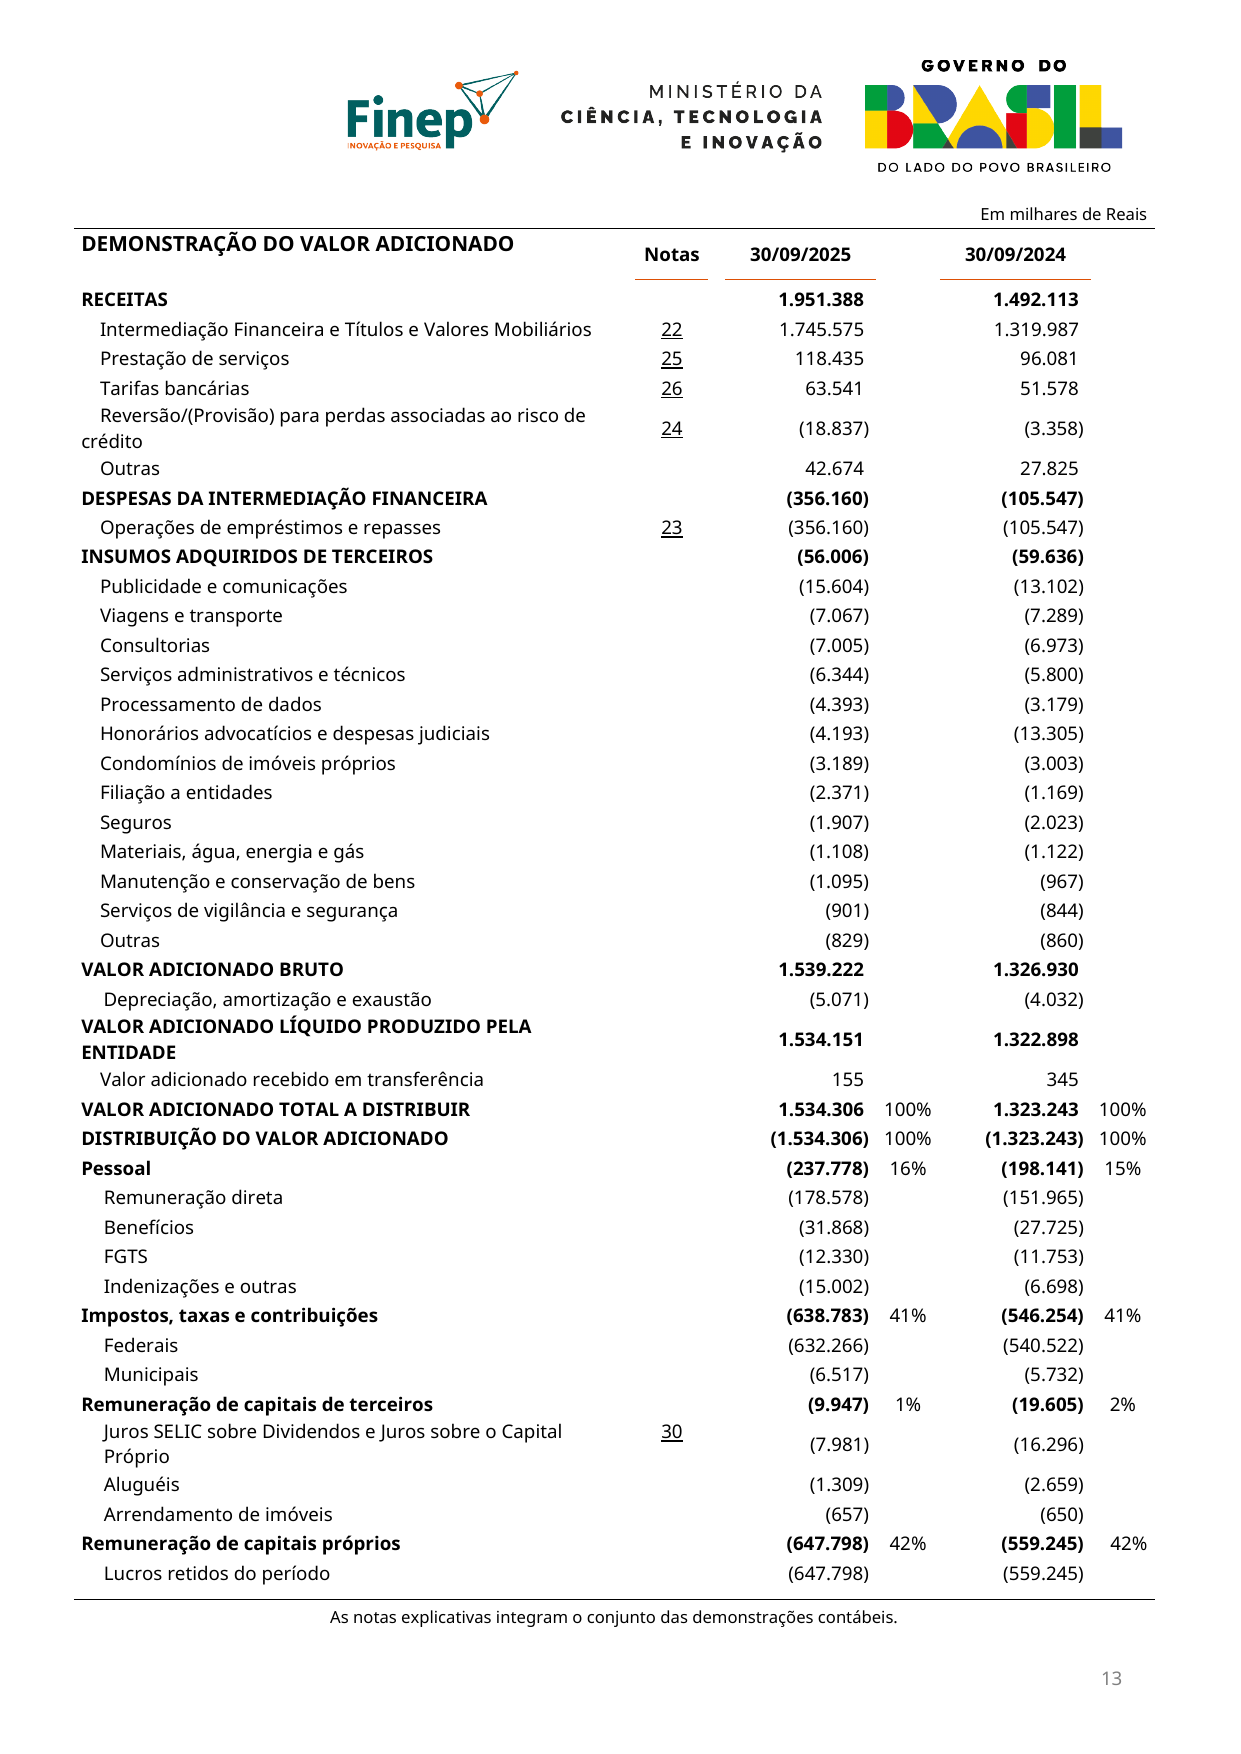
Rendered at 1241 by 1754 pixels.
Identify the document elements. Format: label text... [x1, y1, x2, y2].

table_cell [876, 1330, 940, 1359]
table_cell [708, 373, 725, 402]
table_cell [635, 984, 708, 1013]
table_cell Consultorias [74, 630, 635, 660]
table_cell [1091, 1065, 1154, 1094]
table_cell [1091, 1469, 1154, 1499]
table_cell [1091, 344, 1154, 373]
table_cell 1.534.306 [725, 1094, 876, 1123]
table_cell 25 [635, 344, 708, 373]
table_cell [876, 1587, 940, 1599]
table_cell (650) [940, 1499, 1091, 1528]
table_cell [1091, 984, 1154, 1013]
table_cell [708, 1469, 725, 1499]
table_cell Publicidade e comunicações [74, 571, 635, 601]
table_cell [1091, 483, 1154, 512]
table_cell RECEITAS [74, 285, 635, 314]
table_cell [635, 925, 708, 954]
table_cell Serviços de vigilância e segurança [74, 896, 635, 925]
table_cell (27.725) [940, 1212, 1091, 1241]
table_cell [708, 344, 725, 373]
table_cell [1091, 660, 1154, 689]
table_cell [876, 866, 940, 896]
table_cell [876, 542, 940, 571]
table_cell INSUMOS ADQUIRIDOS DE TERCEIROS [74, 542, 635, 571]
table_cell (1.534.306) [725, 1124, 876, 1153]
table_cell 2% [1091, 1389, 1154, 1418]
table_cell (105.547) [940, 483, 1091, 512]
table_cell [1091, 896, 1154, 925]
table_cell (198.141) [940, 1153, 1091, 1182]
table_cell (13.102) [940, 571, 1091, 601]
table_cell 22 [635, 314, 708, 343]
table_cell [708, 1153, 725, 1182]
table_cell (4.032) [940, 984, 1091, 1013]
table_cell (844) [940, 896, 1091, 925]
table_cell [876, 279, 940, 284]
table_cell [876, 689, 940, 719]
table_cell Intermediação Financeira e Títulos e Valores Mobiliários [74, 314, 635, 343]
table_cell [635, 1014, 708, 1064]
table_cell [635, 285, 708, 314]
table_cell (829) [725, 925, 876, 954]
table_cell [876, 984, 940, 1013]
table_cell (56.006) [725, 542, 876, 571]
table_cell (356.160) [725, 483, 876, 512]
table_cell [635, 719, 708, 748]
table_cell [876, 630, 940, 660]
table_cell [74, 1587, 635, 1599]
table_cell [708, 513, 725, 542]
table_cell Benefícios [74, 1212, 635, 1241]
table_cell FGTS [74, 1241, 635, 1271]
table_cell [708, 1359, 725, 1389]
table_cell [708, 1094, 725, 1123]
table_cell (15.002) [725, 1271, 876, 1300]
table_cell (901) [725, 896, 876, 925]
table_cell Arrendamento de imóveis [74, 1499, 635, 1528]
table_cell (151.965) [940, 1183, 1091, 1212]
table_cell [876, 719, 940, 748]
table_cell 1.322.898 [940, 1014, 1091, 1064]
table_cell 1.534.151 [725, 1014, 876, 1064]
table_cell [1091, 601, 1154, 630]
table_cell Indenizações e outras [74, 1271, 635, 1300]
table_cell Reversão/(Provisão) para perdas associadas ao risco de crédito [74, 403, 635, 453]
table_cell (6.973) [940, 630, 1091, 660]
table_cell 30/09/2025 [725, 229, 876, 278]
table_cell 345 [940, 1065, 1091, 1094]
table_cell 30 [635, 1418, 708, 1469]
table_cell [876, 314, 940, 343]
table_cell [708, 748, 725, 778]
table_cell [1091, 778, 1154, 807]
table_cell [708, 483, 725, 512]
table_cell [1091, 314, 1154, 343]
table_cell (5.071) [725, 984, 876, 1013]
table_cell [635, 1153, 708, 1182]
table_cell (647.798) [725, 1558, 876, 1587]
table_cell [708, 1558, 725, 1587]
table_cell [635, 571, 708, 601]
table_cell (3.358) [940, 403, 1091, 453]
table_cell [635, 1330, 708, 1359]
table_cell 42.674 [725, 454, 876, 483]
table_cell [635, 1558, 708, 1587]
table_cell Honorários advocatícios e despesas judiciais [74, 719, 635, 748]
table_cell (647.798) [725, 1528, 876, 1558]
table_cell [635, 807, 708, 837]
table_cell [708, 601, 725, 630]
table_cell Outras [74, 454, 635, 483]
table_header [635, 199, 708, 228]
table_cell [635, 1271, 708, 1300]
table_cell (6.698) [940, 1271, 1091, 1300]
table_cell DISTRIBUIÇÃO DO VALOR ADICIONADO [74, 1124, 635, 1153]
table_cell (2.371) [725, 778, 876, 807]
table_cell [876, 229, 940, 278]
table_cell 30/09/2024 [940, 229, 1091, 278]
table_cell 51.578 [940, 373, 1091, 402]
table_cell [708, 285, 725, 314]
table_cell 15% [1091, 1153, 1154, 1182]
table_cell 1.326.930 [940, 955, 1091, 984]
table_cell 24 [635, 403, 708, 453]
table_cell [635, 1065, 708, 1094]
table_cell [725, 1587, 876, 1599]
table_cell (1.323.243) [940, 1124, 1091, 1153]
table_cell [1091, 1558, 1154, 1587]
table_cell Prestação de serviços [74, 344, 635, 373]
table_cell Municipais [74, 1359, 635, 1389]
table_cell (638.783) [725, 1300, 876, 1330]
table_cell [876, 403, 940, 453]
table_cell Notas [635, 229, 708, 278]
table_cell [1091, 837, 1154, 866]
table_cell [708, 542, 725, 571]
table_cell [708, 689, 725, 719]
table_cell (3.189) [725, 748, 876, 778]
table_cell [1091, 1212, 1154, 1241]
table_cell [635, 778, 708, 807]
table_cell (31.868) [725, 1212, 876, 1241]
table_cell [876, 807, 940, 837]
table_cell [708, 1271, 725, 1300]
table_cell [876, 1183, 940, 1212]
table_cell [1091, 403, 1154, 453]
table_cell 63.541 [725, 373, 876, 402]
table_cell [1091, 1271, 1154, 1300]
table_cell 100% [876, 1094, 940, 1123]
table_cell [635, 1359, 708, 1389]
table_cell [635, 630, 708, 660]
table_cell (59.636) [940, 542, 1091, 571]
table_cell 118.435 [725, 344, 876, 373]
table_cell [635, 1183, 708, 1212]
table_cell [708, 403, 725, 453]
table_cell [1091, 807, 1154, 837]
table_cell [1091, 1330, 1154, 1359]
table_cell 16% [876, 1153, 940, 1182]
table_cell 1.319.987 [940, 314, 1091, 343]
table_cell [708, 925, 725, 954]
table_cell [876, 1241, 940, 1271]
table_cell Federais [74, 1330, 635, 1359]
table_cell [1091, 571, 1154, 601]
table_cell [876, 454, 940, 483]
table_cell [876, 1469, 940, 1499]
table_cell 100% [876, 1124, 940, 1153]
table_cell [876, 748, 940, 778]
table_cell [708, 1499, 725, 1528]
table_cell [876, 1271, 940, 1300]
table_cell [635, 601, 708, 630]
table_cell [708, 571, 725, 601]
table_cell [635, 454, 708, 483]
table_cell [1091, 1241, 1154, 1271]
table_cell (632.266) [725, 1330, 876, 1359]
table_cell Remuneração de capitais próprios [74, 1528, 635, 1558]
table_cell Demonstração do Valor Adicionado [74, 229, 635, 278]
table_cell [635, 748, 708, 778]
table_cell [635, 483, 708, 512]
table_cell [876, 1212, 940, 1241]
table_cell (5.732) [940, 1359, 1091, 1389]
table_cell Depreciação, amortização e exaustão [74, 984, 635, 1013]
table_cell [635, 660, 708, 689]
table_cell (559.245) [940, 1528, 1091, 1558]
table_cell (19.605) [940, 1389, 1091, 1418]
table_header [74, 199, 635, 228]
table_cell [876, 1065, 940, 1094]
table_cell Seguros [74, 807, 635, 837]
table_cell (559.245) [940, 1558, 1091, 1587]
table_cell (1.169) [940, 778, 1091, 807]
table_cell [876, 1558, 940, 1587]
table_cell [876, 571, 940, 601]
table_cell Manutenção e conservação de bens [74, 866, 635, 896]
table_cell [725, 280, 876, 284]
table_cell [708, 837, 725, 866]
table_cell [708, 1065, 725, 1094]
table_cell [635, 837, 708, 866]
table_cell 100% [1091, 1124, 1154, 1153]
table_cell (7.981) [725, 1418, 876, 1469]
table_cell [876, 1499, 940, 1528]
table_cell [708, 1124, 725, 1153]
table_cell (13.305) [940, 719, 1091, 748]
table_cell [635, 866, 708, 896]
table_cell [1091, 1014, 1154, 1064]
table_cell [1091, 454, 1154, 483]
table_cell [708, 1528, 725, 1558]
table_cell Pessoal [74, 1153, 635, 1182]
table_cell [708, 1241, 725, 1271]
table_cell (12.330) [725, 1241, 876, 1271]
table_cell Tarifas bancárias [74, 373, 635, 402]
table_cell [708, 778, 725, 807]
table_cell (540.522) [940, 1330, 1091, 1359]
table_cell 1.323.243 [940, 1094, 1091, 1123]
table_cell [876, 778, 940, 807]
table_cell [876, 896, 940, 925]
table_cell [876, 660, 940, 689]
table_cell (7.067) [725, 601, 876, 630]
table_cell [876, 344, 940, 373]
table_cell (6.344) [725, 660, 876, 689]
table_cell (11.753) [940, 1241, 1091, 1271]
table_cell [635, 1499, 708, 1528]
table_cell [708, 896, 725, 925]
table_cell [708, 630, 725, 660]
table_cell [635, 1528, 708, 1558]
table_cell [876, 1418, 940, 1469]
table_cell [635, 1389, 708, 1418]
table_cell Aluguéis [74, 1469, 635, 1499]
table_cell [940, 280, 1091, 284]
table_cell (657) [725, 1499, 876, 1528]
table_cell 27.825 [940, 454, 1091, 483]
table_cell Materiais, água, energia e gás [74, 837, 635, 866]
table_cell [1091, 866, 1154, 896]
table_cell (1.108) [725, 837, 876, 866]
table_cell Lucros retidos do período [74, 1558, 635, 1587]
table_cell (16.296) [940, 1418, 1091, 1469]
table_cell [708, 955, 725, 984]
table_cell Serviços administrativos e técnicos [74, 660, 635, 689]
table_cell 1% [876, 1389, 940, 1418]
table_cell [1091, 513, 1154, 542]
table_cell VALOR ADICIONADO TOTAL A DISTRIBUIR [74, 1094, 635, 1123]
table_cell (1.907) [725, 807, 876, 837]
table_cell (967) [940, 866, 1091, 896]
table_cell VALOR ADICIONADO BRUTO [74, 955, 635, 984]
table_cell [635, 542, 708, 571]
table_cell (6.517) [725, 1359, 876, 1389]
table_cell 1.951.388 [725, 285, 876, 314]
table_cell [1091, 748, 1154, 778]
table_header [708, 199, 725, 228]
table_cell (105.547) [940, 513, 1091, 542]
table_cell [1091, 719, 1154, 748]
table_cell (356.160) [725, 513, 876, 542]
table_cell [1091, 925, 1154, 954]
table_cell [635, 1587, 708, 1599]
table_cell 1.539.222 [725, 955, 876, 984]
table_cell [1091, 1183, 1154, 1212]
table_cell [635, 1241, 708, 1271]
table_cell (860) [940, 925, 1091, 954]
table_cell [876, 1359, 940, 1389]
table_cell [940, 1587, 1091, 1599]
table_cell [635, 1469, 708, 1499]
table_cell (1.122) [940, 837, 1091, 866]
table_cell [635, 896, 708, 925]
table_cell (5.800) [940, 660, 1091, 689]
table_cell Juros SELIC sobre Dividendos e Juros sobre o Capital Próprio [74, 1418, 635, 1469]
table_cell (18.837) [725, 403, 876, 453]
table_cell 155 [725, 1065, 876, 1094]
table_cell VALOR ADICIONADO LÍQUIDO PRODUZIDO PELA ENTIDADE [74, 1014, 635, 1064]
table_cell (15.604) [725, 571, 876, 601]
table_cell [1091, 1418, 1154, 1469]
table_cell [1091, 279, 1154, 284]
table_cell Remuneração de capitais de terceiros [74, 1389, 635, 1418]
table_cell [708, 454, 725, 483]
table_cell Operações de empréstimos e repasses [74, 513, 635, 542]
table_cell [876, 837, 940, 866]
table_cell 1.492.113 [940, 285, 1091, 314]
table_cell [708, 984, 725, 1013]
table_cell [1091, 630, 1154, 660]
table_cell [876, 1014, 940, 1064]
table_cell (4.193) [725, 719, 876, 748]
table_cell [708, 1183, 725, 1212]
table_cell [708, 279, 725, 284]
table_cell [635, 280, 708, 284]
table_cell (1.309) [725, 1469, 876, 1499]
table_cell [708, 660, 725, 689]
table_cell (3.003) [940, 748, 1091, 778]
table_cell [708, 1389, 725, 1418]
table_cell [876, 285, 940, 314]
table_cell As notas explicativas integram o conjunto das demonstrações contábeis. [74, 1600, 1154, 1634]
table_cell (9.947) [725, 1389, 876, 1418]
table_cell [1091, 373, 1154, 402]
table_cell DESPESAS DA INTERMEDIAÇÃO FINANCEIRA [74, 483, 635, 512]
table_cell 41% [876, 1300, 940, 1330]
table_cell [635, 1212, 708, 1241]
table_cell 23 [635, 513, 708, 542]
table_cell [876, 483, 940, 512]
table_cell Processamento de dados [74, 689, 635, 719]
table_cell 100% [1091, 1094, 1154, 1123]
table_cell (7.005) [725, 630, 876, 660]
table_cell [708, 1300, 725, 1330]
table_cell Outras [74, 925, 635, 954]
table_cell 41% [1091, 1300, 1154, 1330]
table_cell [1091, 955, 1154, 984]
table_cell [708, 719, 725, 748]
table_cell [708, 807, 725, 837]
table_cell 1.745.575 [725, 314, 876, 343]
table_cell [708, 314, 725, 343]
table_cell Remuneração direta [74, 1183, 635, 1212]
table_cell [635, 955, 708, 984]
table_cell [876, 601, 940, 630]
table_cell [635, 1300, 708, 1330]
table_cell (2.659) [940, 1469, 1091, 1499]
table_cell [1091, 229, 1154, 278]
table_cell [708, 1014, 725, 1064]
table_cell [1091, 542, 1154, 571]
table_cell 42% [876, 1528, 940, 1558]
table_cell (7.289) [940, 601, 1091, 630]
table_cell Impostos, taxas e contribuições [74, 1300, 635, 1330]
table_cell [708, 1418, 725, 1469]
table_cell Valor adicionado recebido em transferência [74, 1065, 635, 1094]
table_cell [708, 229, 725, 278]
table_cell (178.578) [725, 1183, 876, 1212]
table_cell [635, 689, 708, 719]
table_cell [876, 925, 940, 954]
table_cell [708, 866, 725, 896]
table_cell [1091, 1587, 1154, 1599]
table_cell [635, 1124, 708, 1153]
table_cell 26 [635, 373, 708, 402]
table_cell [708, 1587, 725, 1599]
table_cell Condomínios de imóveis próprios [74, 748, 635, 778]
table_cell [1091, 689, 1154, 719]
table_cell (1.095) [725, 866, 876, 896]
table_cell 42% [1091, 1528, 1154, 1558]
table_cell [876, 955, 940, 984]
table_cell [876, 513, 940, 542]
table_cell [1091, 1499, 1154, 1528]
table_cell [708, 1212, 725, 1241]
table_cell (237.778) [725, 1153, 876, 1182]
table_cell [74, 279, 635, 284]
table_cell (4.393) [725, 689, 876, 719]
table_cell Viagens e transporte [74, 601, 635, 630]
table_cell [876, 373, 940, 402]
table_cell 96.081 [940, 344, 1091, 373]
table_cell [1091, 285, 1154, 314]
table_cell (2.023) [940, 807, 1091, 837]
table_cell (546.254) [940, 1300, 1091, 1330]
table_cell [708, 1330, 725, 1359]
table_header Em milhares de Reais [725, 199, 1154, 228]
table_cell [635, 1094, 708, 1123]
table_cell [1091, 1359, 1154, 1389]
table_cell Filiação a entidades [74, 778, 635, 807]
table_cell (3.179) [940, 689, 1091, 719]
